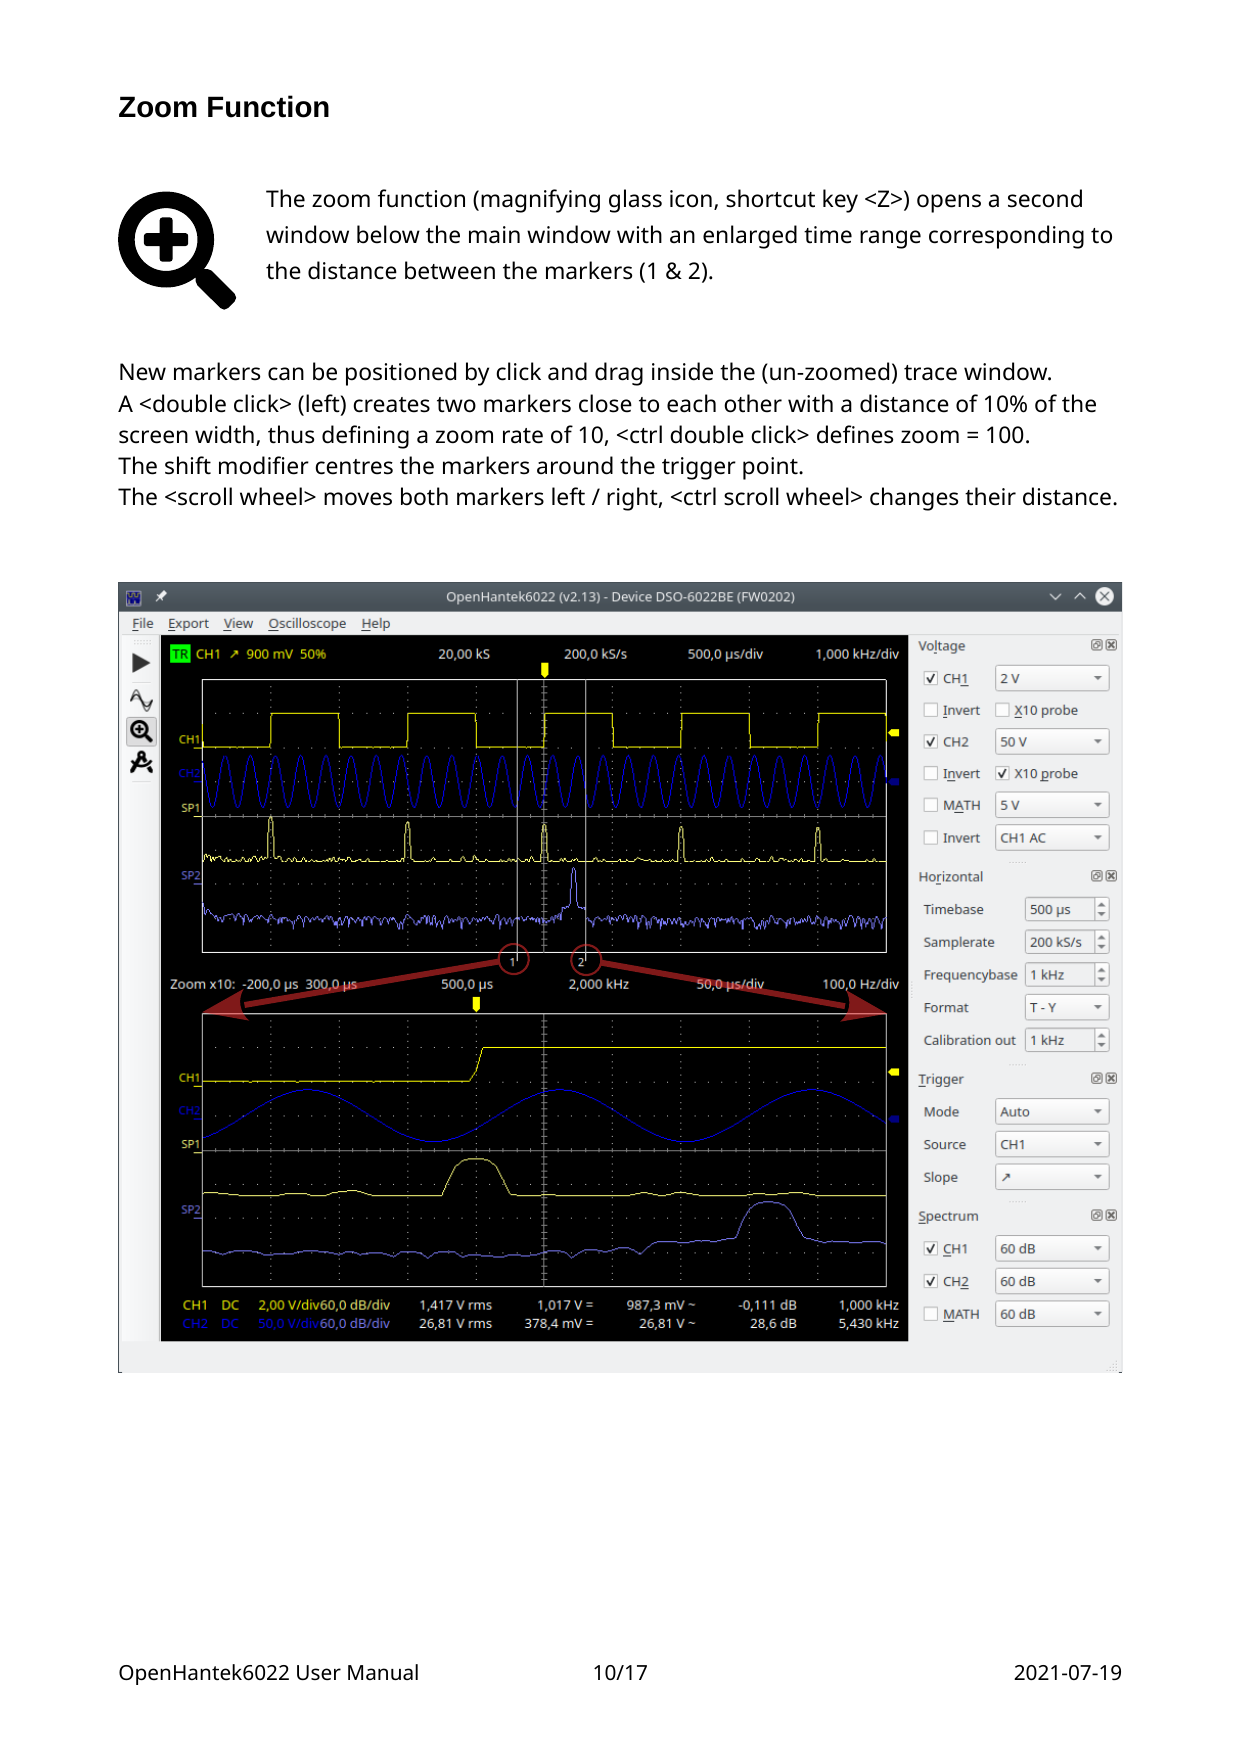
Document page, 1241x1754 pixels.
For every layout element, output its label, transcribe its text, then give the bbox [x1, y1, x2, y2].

subtitle The <scroll wheel> moves both markers left / right, <ctrl scroll wheel> changes their distance. [118, 481, 1122, 513]
subtitle A <double click> (left) creates two markers close to each other with a distance of 10% of the screen width, thus defining a zoom rate of 10, <ctrl double click> defines zoom = 100. [118, 388, 1122, 450]
subtitle The shift modifier centres the markers around the trigger point. [118, 450, 1122, 481]
subtitle The zoom function (magnifying glass icon, shortcut key <Z>) opens a second window below the main window with an enlarged time range corresponding to the distance between the markers (1 & 2). [118, 183, 1122, 287]
subtitle New markers can be positioned by click and drag inside the (un-zoomed) trace window. [118, 356, 1122, 388]
picture [118, 582, 1123, 1373]
subtitle Zoom Function [118, 89, 1122, 123]
